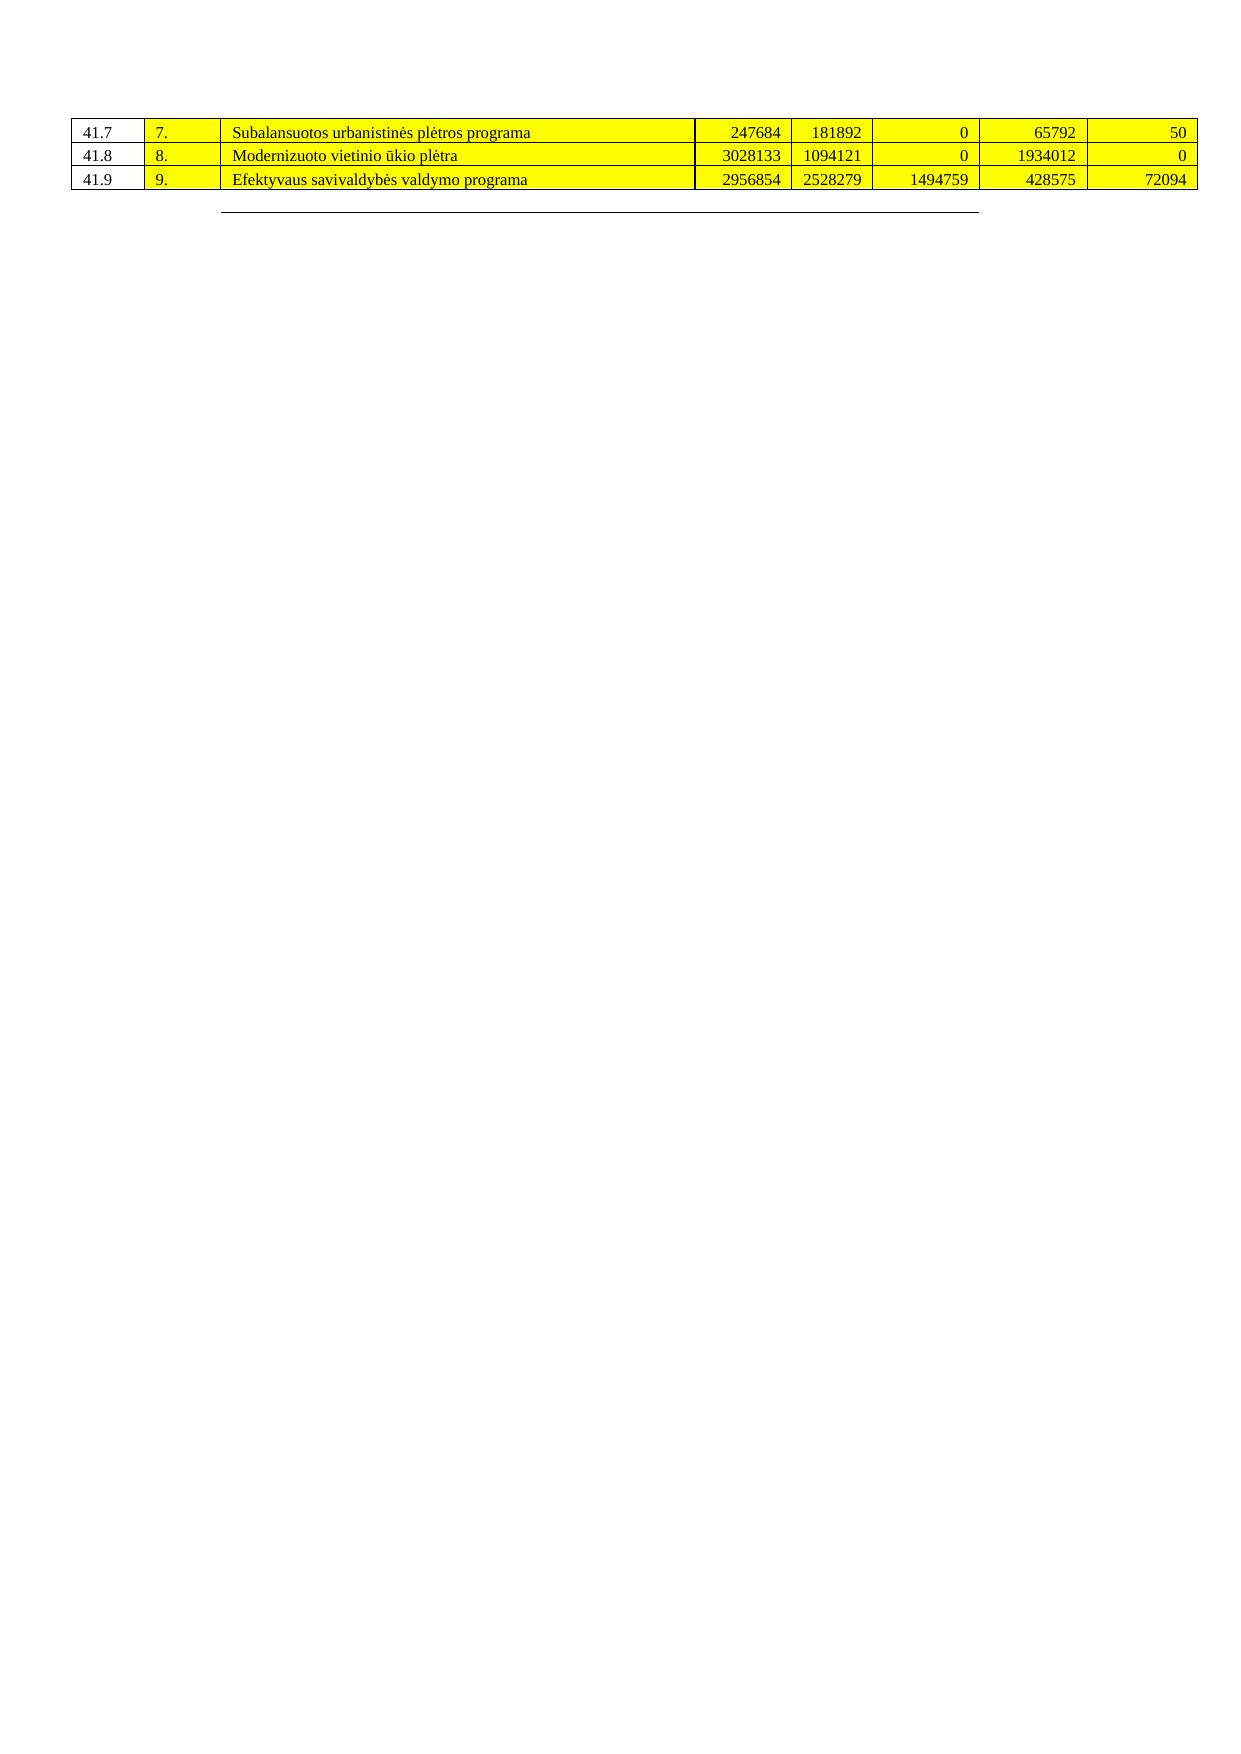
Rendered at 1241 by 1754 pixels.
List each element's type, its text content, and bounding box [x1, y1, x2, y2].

table_cell [873, 213, 979, 235]
table_cell 2528279 [792, 166, 872, 188]
table_cell 2956854 [696, 166, 791, 188]
table_cell 247684 [696, 119, 791, 142]
table_cell [979, 190, 1087, 212]
table_cell 7. [145, 119, 220, 142]
table_cell 0 [873, 119, 979, 142]
table_cell [979, 212, 1087, 235]
table_cell Efektyvaus savivaldybės valdymo programa [221, 166, 694, 188]
table_cell 181892 [792, 119, 872, 142]
table_cell [792, 213, 872, 235]
table_cell [144, 190, 221, 212]
table_cell [695, 213, 792, 235]
table_cell 0 [1088, 143, 1197, 165]
table_cell 41.7 [72, 119, 144, 142]
table_cell [792, 190, 872, 212]
table_cell 50 [1088, 119, 1197, 142]
table_cell [221, 213, 695, 235]
table_cell 9. [145, 166, 220, 188]
table_cell 0 [873, 143, 979, 165]
table_cell 72094 [1088, 166, 1197, 188]
table_cell 65792 [980, 119, 1087, 142]
table_cell 1494759 [873, 166, 979, 188]
table_cell [1087, 212, 1197, 235]
table_cell 8. [145, 143, 220, 165]
table_cell Subalansuotos urbanistinės plėtros programa [221, 119, 694, 142]
table_cell [695, 190, 792, 212]
table_cell [144, 212, 221, 235]
table_cell 41.9 [72, 166, 144, 188]
table_cell Modernizuoto vietinio ūkio plėtra [221, 143, 694, 165]
table_cell 1094121 [792, 143, 872, 165]
table_cell [1087, 190, 1197, 212]
table_cell 1934012 [980, 143, 1087, 165]
table_cell 428575 [980, 166, 1087, 188]
table_cell 41.8 [72, 143, 144, 165]
table_cell [221, 190, 695, 212]
table_cell 3028133 [696, 143, 791, 165]
table_cell [72, 190, 144, 212]
table_cell [873, 190, 979, 212]
table_cell [72, 212, 144, 235]
